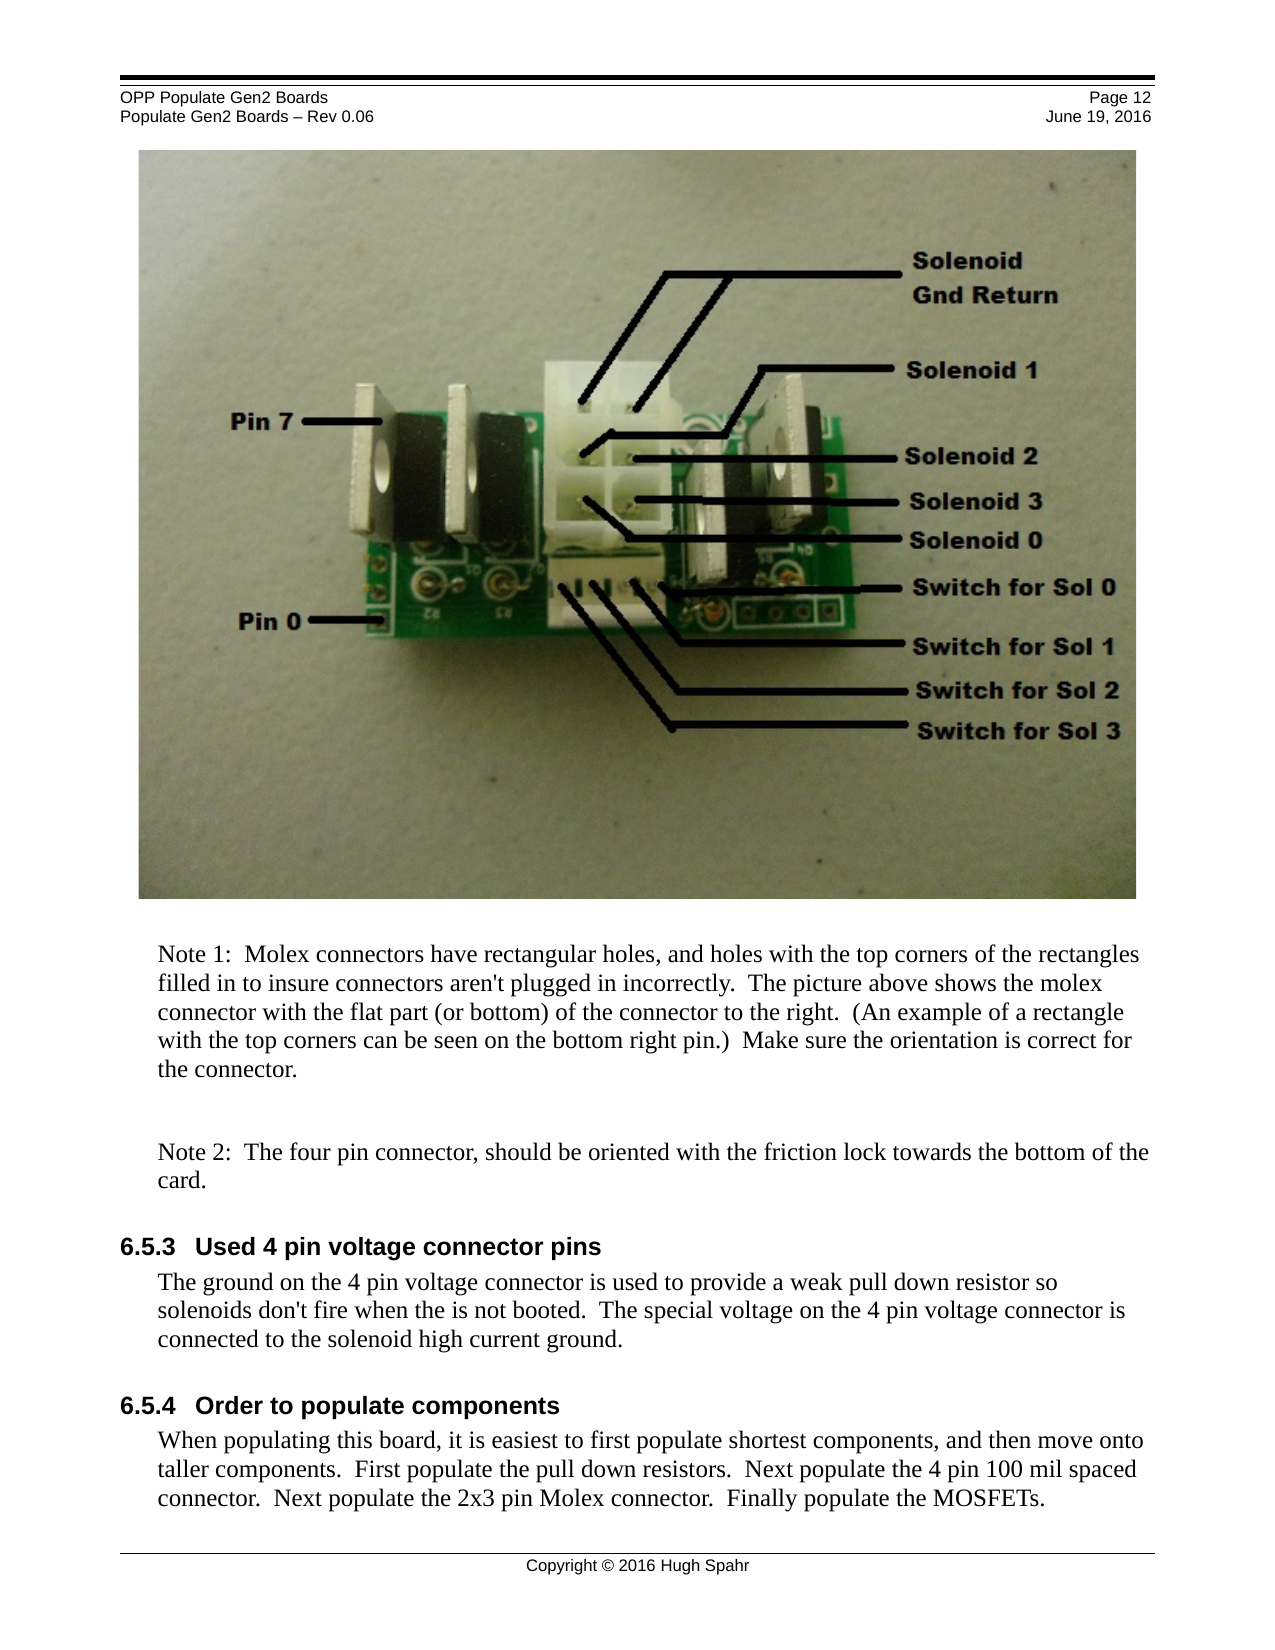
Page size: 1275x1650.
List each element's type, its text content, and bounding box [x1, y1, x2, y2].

text The ground on the 4 pin voltage connector is used to provide a weak pull down resistor so solenoids don't fire when the is not booted. The special voltage on the 4 pin voltage connector is connected to the solenoid high current ground. [157, 1267, 1155, 1353]
text When populating this board, it is easiest to first populate shortest components, and then move onto taller components. First populate the pull down resistors. Next populate the 4 pin 100 mil spaced connector. Next populate the 2x3 pin Molex connector. Finally populate the MOSFETs. [157, 1426, 1155, 1512]
subtitle Used 4 pin voltage connector pins [120, 1232, 1155, 1261]
subtitle Order to populate components [120, 1391, 1155, 1419]
picture [138, 150, 1137, 899]
text Note 1: Molex connectors have rectangular holes, and holes with the top corners of the rectangles filled in to insure connectors aren't plugged in incorrectly. The picture above shows the molex connector with the flat part (or bottom) of the connector to the right. (An example of a rectangle with the top corners can be seen on the bottom right pin.) Make sure the orientation is correct for the connector. [157, 939, 1155, 1083]
text Note 2: The four pin connector, should be oriented with the friction lock towards the bottom of the card. [157, 1137, 1155, 1194]
